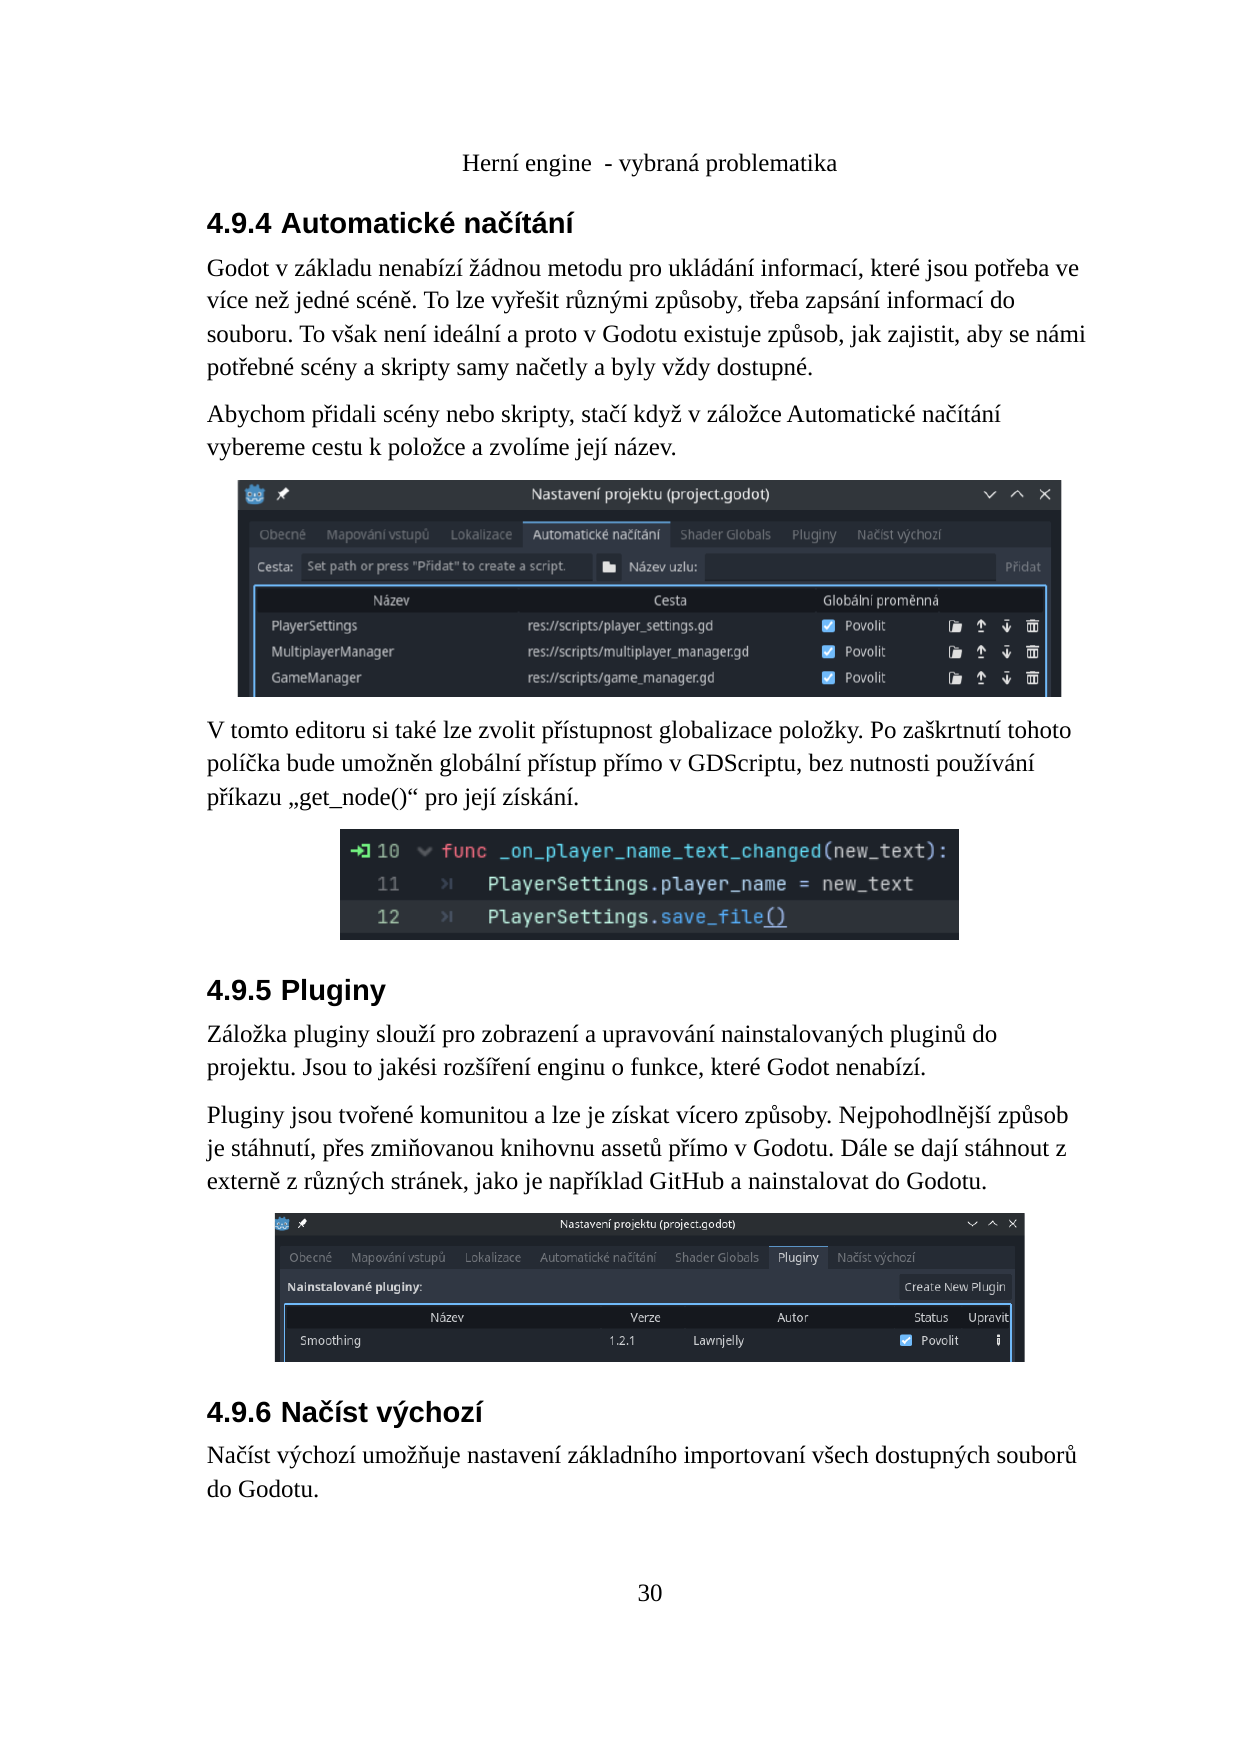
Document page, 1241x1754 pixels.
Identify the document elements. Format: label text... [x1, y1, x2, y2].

text Načíst výchozí umožňuje nastavení základního importovaní všech dostupných souborů do Godotu. [207, 1441, 1093, 1502]
text Abychom přidali scény nebo skripty, stačí když v záložce Automatické načítání vybereme cestu k položce a zvolíme její název. [207, 399, 1093, 461]
text Godot v základu nenabízí žádnou metodu pro ukládání informací, které jsou potřeba ve více než jedné scéně. To lze vyřešit různými způsoby, třeba zapsání informací do souboru. To však není ideální a proto v Godotu existuje způsob, jak zajistit, aby se námi potřebné scény a skripty samy načetly a byly vždy dostupné. [207, 253, 1093, 380]
text Záložka pluginy slouží pro zobrazení a upravování nainstalovaných pluginů do projektu. Jsou to jakési rozšíření enginu o funkce, které Godot nenabízí. [207, 1019, 1093, 1081]
picture [237, 480, 1062, 697]
picture [340, 829, 959, 940]
text V tomto editoru si také lze zvolit přístupnost globalizace položky. Po zaškrtnutí tohoto políčka bude umožněn globální přístup přímo v GDScriptu, bez nutnosti používání příkazu „get_node()“ pro její získání. [207, 716, 1093, 810]
subtitle Načíst výchozí [207, 1394, 1093, 1428]
text Pluginy jsou tvořené komunitou a lze je získat vícero způsoby. Nejpohodlnější způsob je stáhnutí, přes zmiňovanou knihovnu assetů přímo v Godotu. Dále se dají stáhnout z externě z různých stránek, jako je například GitHub a nainstalovat do Godotu. [207, 1100, 1093, 1195]
subtitle Automatické načítání [207, 207, 1093, 240]
subtitle Pluginy [207, 973, 1093, 1007]
picture [274, 1213, 1025, 1362]
